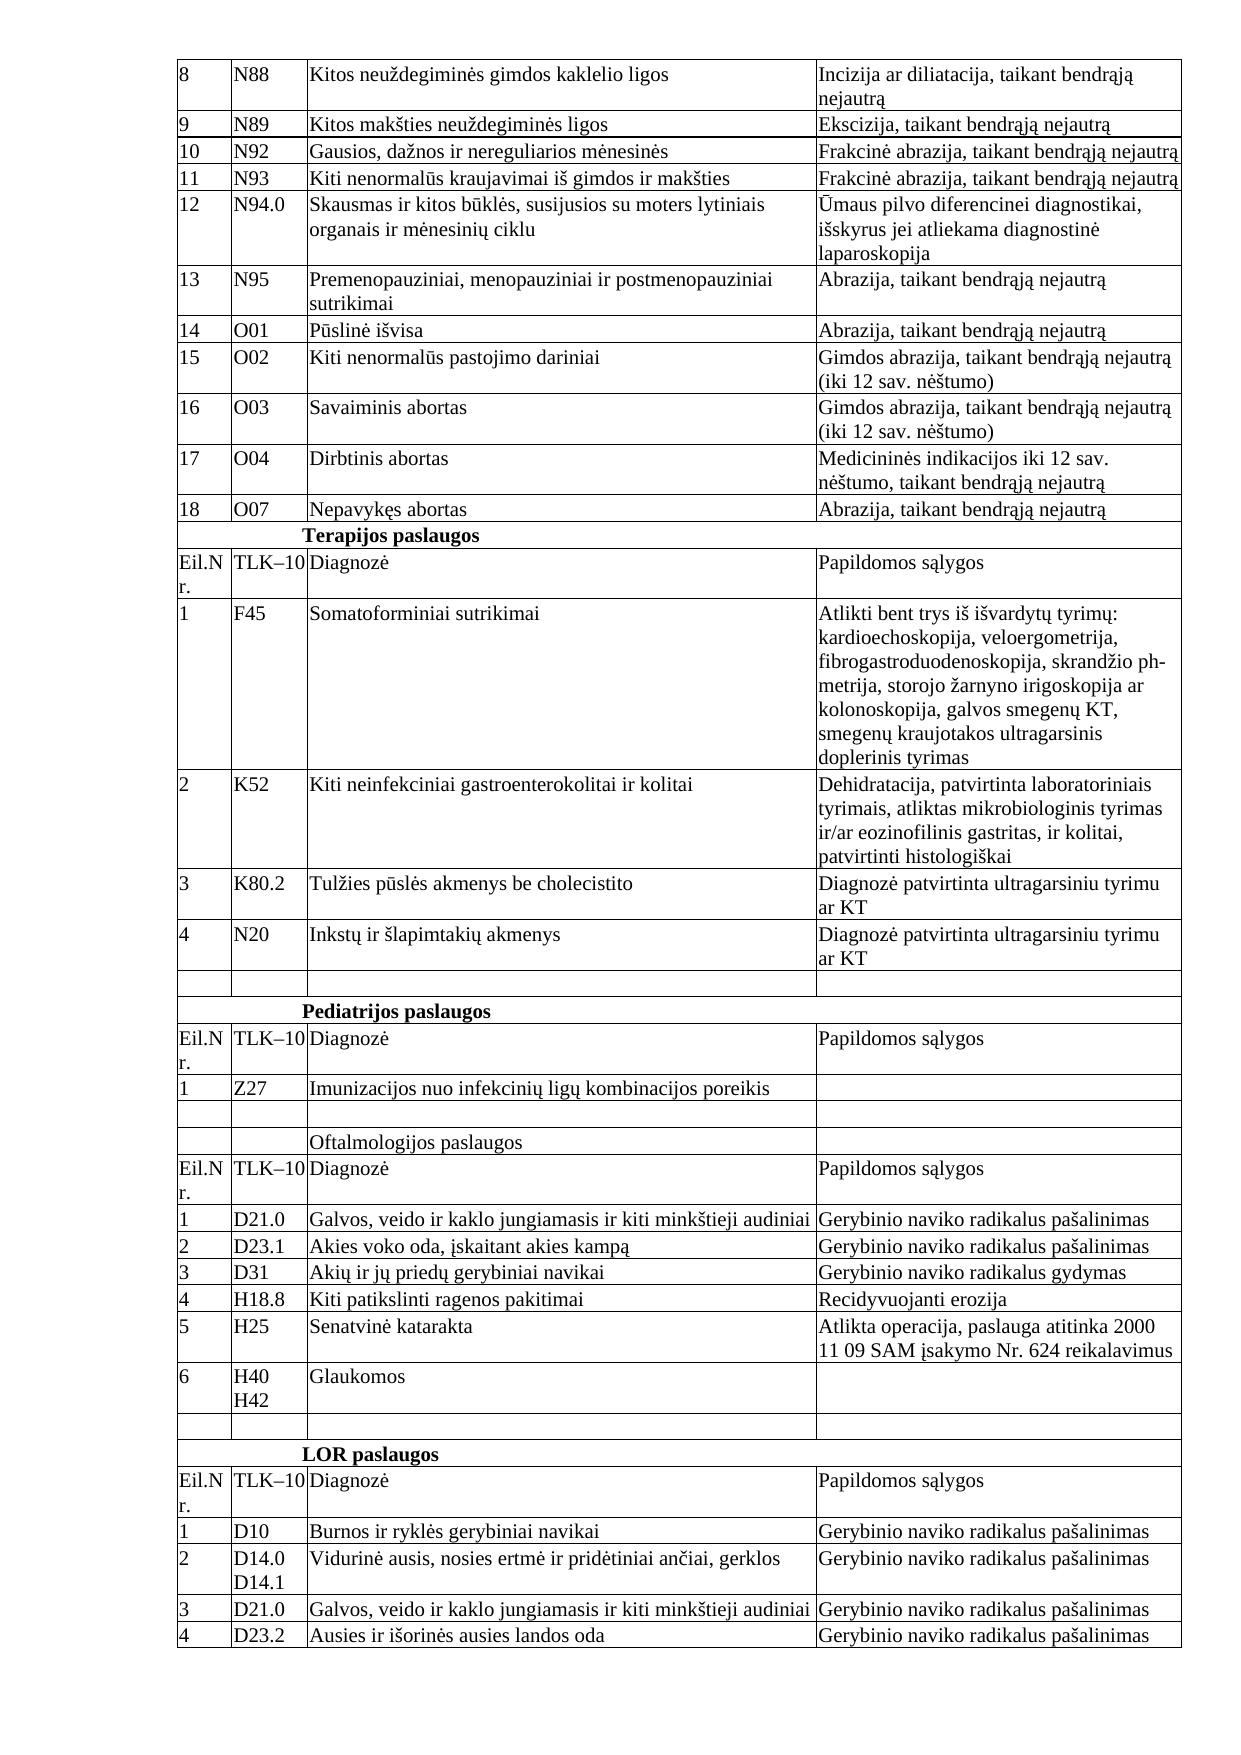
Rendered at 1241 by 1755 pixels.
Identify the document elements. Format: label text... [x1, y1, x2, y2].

table_cell K80.2 [232, 869, 307, 919]
table_cell Medicininės indikacijos iki 12 sav. nėštumo, taikant bendrąją nejautrą [817, 445, 1181, 494]
table_cell Ausies ir išorinės ausies landos oda [308, 1622, 816, 1647]
table_cell Kitos neuždegiminės gimdos kaklelio ligos [308, 60, 816, 110]
table_cell Imunizacijos nuo infekcinių ligų kombinacijos poreikis [308, 1075, 816, 1100]
table_cell Gerybinio naviko radikalus pašalinimas [817, 1544, 1181, 1594]
table_cell Frakcinė abrazija, taikant bendrąją nejautrą [817, 138, 1181, 163]
table_cell [308, 1414, 816, 1439]
table_cell TLK–10 [232, 1155, 307, 1204]
table_cell 6 [178, 1363, 231, 1412]
table_cell Oftalmologijos paslaugos [308, 1128, 816, 1154]
table_cell Diagnozė patvirtinta ultragarsiniu tyrimu ar KT [817, 920, 1181, 969]
table_cell 1 [178, 599, 231, 769]
table_cell D23.2 [232, 1622, 307, 1647]
table_cell Z27 [232, 1075, 307, 1100]
table_cell D10 [232, 1518, 307, 1543]
table_cell Kiti nenormalūs pastojimo dariniai [308, 343, 816, 393]
table_cell Gausios, dažnos ir nereguliarios mėnesinės [308, 138, 816, 163]
table_cell Terapijos paslaugos [178, 522, 1181, 547]
table_cell [817, 1363, 1181, 1412]
table_cell Dirbtinis abortas [308, 445, 816, 494]
table_cell Gimdos abrazija, taikant bendrąją nejautrą (iki 12 sav. nėštumo) [817, 343, 1181, 393]
table_cell [308, 971, 816, 996]
table_cell D14.0 D14.1 [232, 1544, 307, 1594]
table_cell 18 [178, 495, 231, 521]
table_cell H25 [232, 1312, 307, 1362]
table_cell N94.0 [232, 191, 307, 264]
table_cell F45 [232, 599, 307, 769]
table_cell 4 [178, 920, 231, 969]
table_cell Nepavykęs abortas [308, 495, 816, 521]
table_cell Papildomos sąlygos [817, 1024, 1181, 1074]
table_cell 3 [178, 869, 231, 919]
table_cell 10 [178, 138, 231, 163]
table_cell Gerybinio naviko radikalus pašalinimas [817, 1232, 1181, 1258]
table_cell Atlikti bent trys iš išvardytų tyrimų: kardioechoskopija, veloergometrija, fibrogastroduodenoskopija, skrandžio ph-metrija, storojo žarnyno irigoskopija ar kolonoskopija, galvos smegenų KT, smegenų kraujotakos ultragarsinis doplerinis tyrimas [817, 599, 1181, 769]
table_cell Pediatrijos paslaugos [178, 997, 1181, 1023]
table_cell LOR paslaugos [178, 1440, 1181, 1466]
table_cell Somatoforminiai sutrikimai [308, 599, 816, 769]
table_cell [308, 1101, 816, 1127]
table_cell Dehidratacija, patvirtinta laboratoriniais tyrimais, atliktas mikrobiologinis tyrimas ir/ar eozinofilinis gastritas, ir kolitai, patvirtinti histologiškai [817, 770, 1181, 868]
table_cell 11 [178, 164, 231, 190]
table_cell N95 [232, 266, 307, 315]
table_cell O03 [232, 394, 307, 443]
table_cell 1 [178, 1075, 231, 1100]
table_cell 14 [178, 316, 231, 342]
table_cell Skausmas ir kitos būklės, susijusios su moters lytiniais organais ir mėnesinių ciklu [308, 191, 816, 264]
table_cell [232, 1101, 307, 1127]
table_cell Tulžies pūslės akmenys be cholecistito [308, 869, 816, 919]
table_cell Papildomos sąlygos [817, 1467, 1181, 1517]
table_cell Gerybinio naviko radikalus gydymas [817, 1259, 1181, 1284]
table_cell Frakcinė abrazija, taikant bendrąją nejautrą [817, 164, 1181, 190]
table_cell Kiti patikslinti ragenos pakitimai [308, 1285, 816, 1311]
table_cell 4 [178, 1285, 231, 1311]
table_cell O02 [232, 343, 307, 393]
table_cell Akių ir jų priedų gerybiniai navikai [308, 1259, 816, 1284]
table_cell N92 [232, 138, 307, 163]
table_cell Gerybinio naviko radikalus pašalinimas [817, 1205, 1181, 1231]
table_cell Incizija ar diliatacija, taikant bendrąją nejautrą [817, 60, 1181, 110]
table_cell Eil.Nr. [178, 1467, 231, 1517]
table_cell 13 [178, 266, 231, 315]
table_cell 16 [178, 394, 231, 443]
table_cell Eil.Nr. [178, 1024, 231, 1074]
table_cell Galvos, veido ir kaklo jungiamasis ir kiti minkštieji audiniai [308, 1205, 816, 1231]
table_cell 5 [178, 1312, 231, 1362]
table_cell 15 [178, 343, 231, 393]
table_cell [178, 1128, 231, 1154]
table_cell N93 [232, 164, 307, 190]
table_cell Ekscizija, taikant bendrąją nejautrą [817, 111, 1181, 136]
table_cell 3 [178, 1595, 231, 1621]
table_cell [232, 1414, 307, 1439]
table_cell [817, 1414, 1181, 1439]
table_cell N89 [232, 111, 307, 136]
table_cell K52 [232, 770, 307, 868]
table_cell Abrazija, taikant bendrąją nejautrą [817, 495, 1181, 521]
table_cell Recidyvuojanti erozija [817, 1285, 1181, 1311]
table_cell 9 [178, 111, 231, 136]
table_cell O01 [232, 316, 307, 342]
table_cell Diagnozė [308, 549, 816, 598]
table_cell Burnos ir ryklės gerybiniai navikai [308, 1518, 816, 1543]
table_cell 2 [178, 770, 231, 868]
table_cell Atlikta operacija, paslauga atitinka 2000 11 09 SAM įsakymo Nr. 624 reikalavimus [817, 1312, 1181, 1362]
table_cell 1 [178, 1205, 231, 1231]
table_cell Gerybinio naviko radikalus pašalinimas [817, 1518, 1181, 1543]
table_cell N20 [232, 920, 307, 969]
table_cell D21.0 [232, 1595, 307, 1621]
table_cell Gerybinio naviko radikalus pašalinimas [817, 1595, 1181, 1621]
table_cell Abrazija, taikant bendrąją nejautrą [817, 266, 1181, 315]
table_cell Eil.Nr. [178, 1155, 231, 1204]
table_cell 17 [178, 445, 231, 494]
table_cell 2 [178, 1232, 231, 1258]
table_cell Akies voko oda, įskaitant akies kampą [308, 1232, 816, 1258]
table_cell [817, 1128, 1181, 1154]
table_cell Diagnozė [308, 1024, 816, 1074]
table_cell O04 [232, 445, 307, 494]
table_cell D23.1 [232, 1232, 307, 1258]
table_cell [178, 971, 231, 996]
table_cell TLK–10 [232, 1024, 307, 1074]
table_cell 1 [178, 1518, 231, 1543]
table_cell Kitos makšties neuždegiminės ligos [308, 111, 816, 136]
table_cell Galvos, veido ir kaklo jungiamasis ir kiti minkštieji audiniai [308, 1595, 816, 1621]
table_cell Senatvinė katarakta [308, 1312, 816, 1362]
table_cell [232, 1128, 307, 1154]
table_cell H40 H42 [232, 1363, 307, 1412]
table_cell [178, 1414, 231, 1439]
table_cell 8 [178, 60, 231, 110]
table_cell Savaiminis abortas [308, 394, 816, 443]
table_cell [817, 1075, 1181, 1100]
table_cell [817, 1101, 1181, 1127]
table_cell TLK–10 [232, 549, 307, 598]
table_cell [232, 971, 307, 996]
table_cell 12 [178, 191, 231, 264]
table_cell 4 [178, 1622, 231, 1647]
table_cell Eil.Nr. [178, 549, 231, 598]
table_cell Ūmaus pilvo diferencinei diagnostikai, išskyrus jei atliekama diagnostinė laparoskopija [817, 191, 1181, 264]
table_cell Vidurinė ausis, nosies ertmė ir pridėtiniai ančiai, gerklos [308, 1544, 816, 1594]
table_cell O07 [232, 495, 307, 521]
table_cell Glaukomos [308, 1363, 816, 1412]
table_cell [817, 971, 1181, 996]
table_cell Papildomos sąlygos [817, 549, 1181, 598]
table_cell N88 [232, 60, 307, 110]
table_cell Premenopauziniai, menopauziniai ir postmenopauziniai sutrikimai [308, 266, 816, 315]
table_cell [178, 1101, 231, 1127]
table_cell Abrazija, taikant bendrąją nejautrą [817, 316, 1181, 342]
table_cell 2 [178, 1544, 231, 1594]
table_cell Gimdos abrazija, taikant bendrąją nejautrą (iki 12 sav. nėštumo) [817, 394, 1181, 443]
table_cell D31 [232, 1259, 307, 1284]
table_cell Diagnozė patvirtinta ultragarsiniu tyrimu ar KT [817, 869, 1181, 919]
table_cell Diagnozė [308, 1155, 816, 1204]
table_cell H18.8 [232, 1285, 307, 1311]
table_cell Diagnozė [308, 1467, 816, 1517]
table_cell Kiti neinfekciniai gastroenterokolitai ir kolitai [308, 770, 816, 868]
table_cell Kiti nenormalūs kraujavimai iš gimdos ir makšties [308, 164, 816, 190]
table_cell Inkstų ir šlapimtakių akmenys [308, 920, 816, 969]
table_cell D21.0 [232, 1205, 307, 1231]
table_cell TLK–10 [232, 1467, 307, 1517]
table_cell Papildomos sąlygos [817, 1155, 1181, 1204]
table_cell Gerybinio naviko radikalus pašalinimas [817, 1622, 1181, 1647]
table_cell 3 [178, 1259, 231, 1284]
table_cell Pūslinė išvisa [308, 316, 816, 342]
